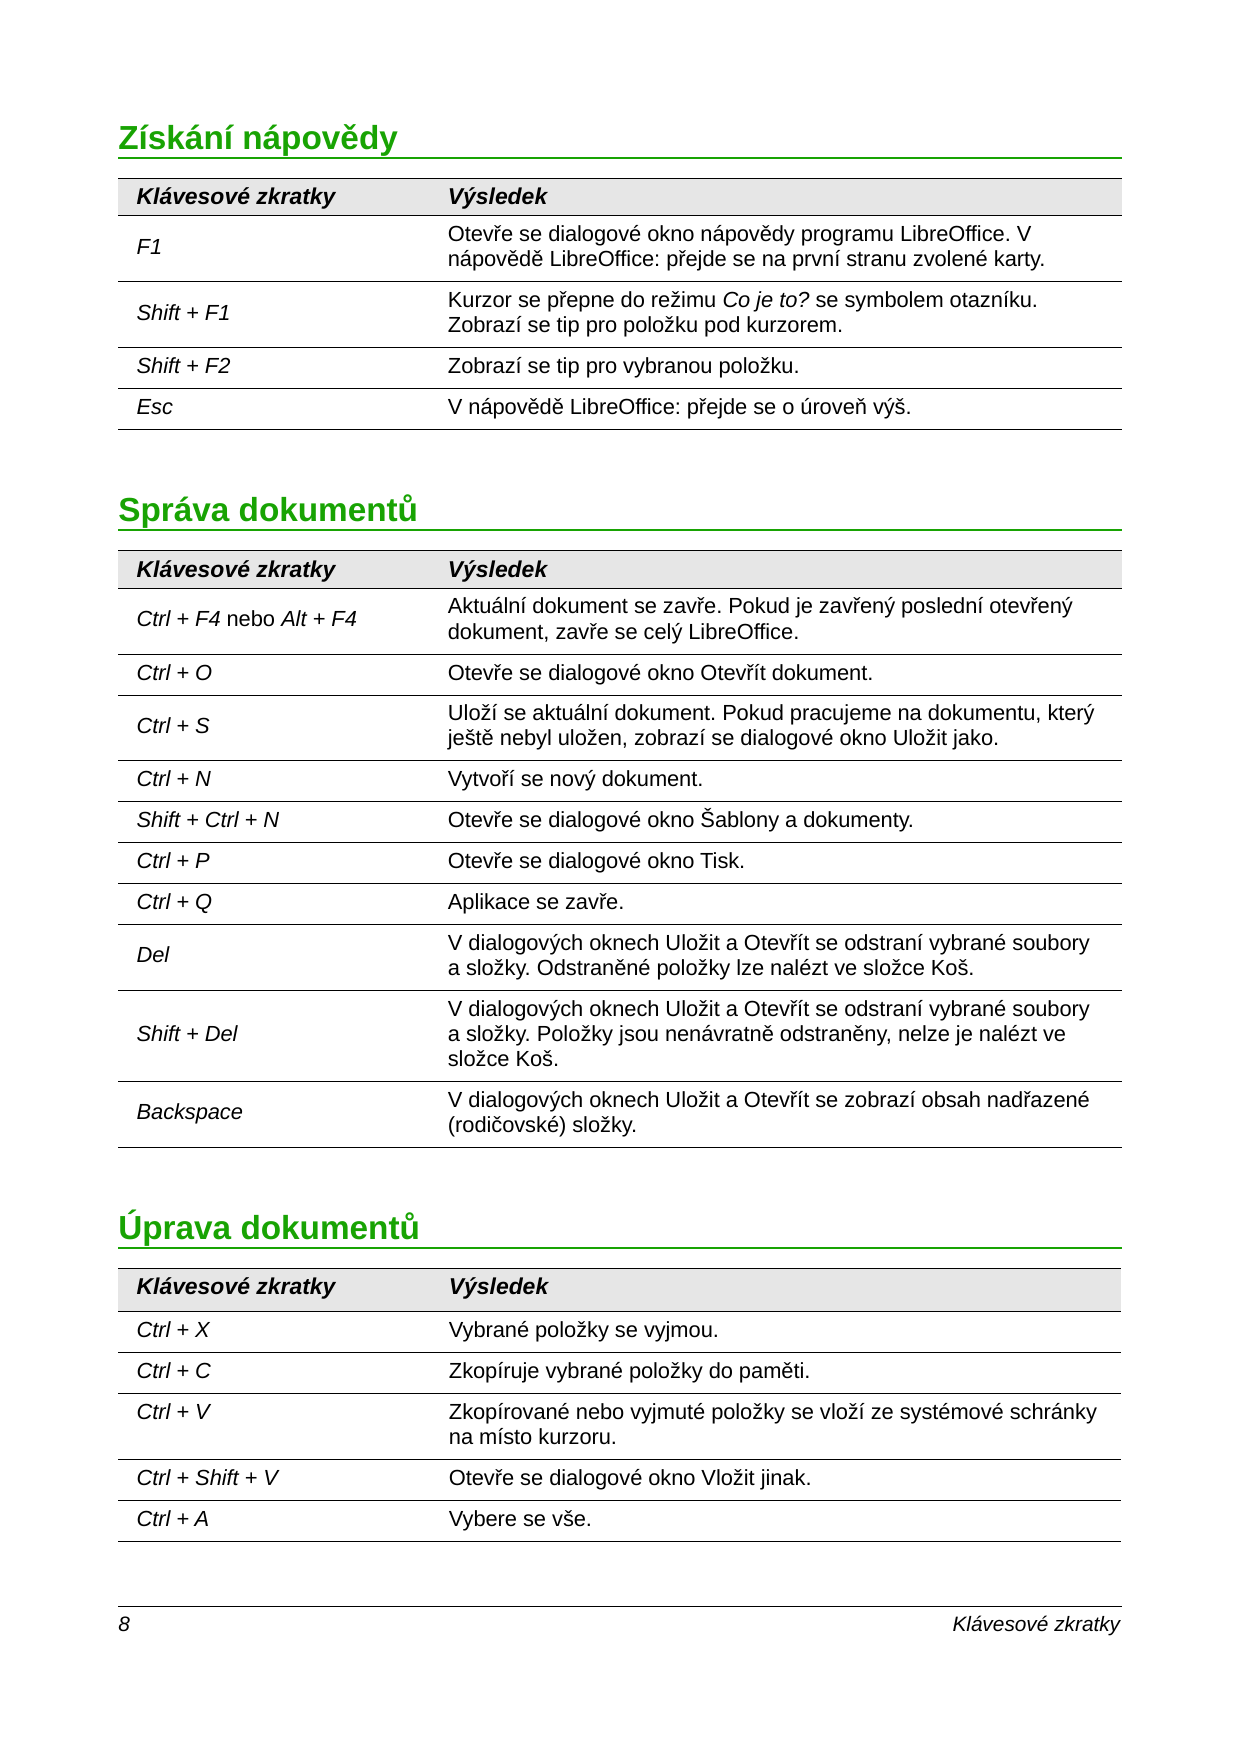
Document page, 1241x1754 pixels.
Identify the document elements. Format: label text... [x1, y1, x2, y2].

table_header Klávesové zkratky [118, 551, 429, 588]
table_cell Ctrl + C [118, 1353, 431, 1393]
table_header Výsledek [429, 551, 1122, 588]
table_header Klávesové zkratky [118, 179, 429, 215]
table_cell Ctrl + S [118, 696, 429, 760]
table_cell Backspace [118, 1082, 429, 1147]
table_cell Ctrl + O [118, 655, 429, 694]
subtitle Úprava dokumentů [118, 1208, 1122, 1247]
table_cell Otevře se dialogové okno nápovědy programu LibreOffice. V nápovědě LibreOffice: přejde se na první stranu zvolené karty. [429, 216, 1122, 281]
table_cell Aplikace se zavře. [429, 884, 1122, 924]
subtitle Správa dokumentů [118, 490, 1122, 529]
table_cell Shift + Ctrl + N [118, 802, 429, 842]
table_cell Ctrl + V [118, 1394, 431, 1459]
table_header Klávesové zkratky [118, 1269, 431, 1311]
table_cell Vybrané položky se vyjmou. [431, 1312, 1121, 1352]
table_cell Kurzor se přepne do režimu Co je to? se symbolem otazníku. Zobrazí se tip pro položku pod kurzorem. [429, 282, 1122, 347]
table_cell Uloží se aktuální dokument. Pokud pracujeme na dokumentu, který ještě nebyl uložen, zobrazí se dialogové okno Uložit jako. [429, 696, 1122, 760]
table_cell V dialogových oknech Uložit a Otevřít se odstraní vybrané soubory a složky. Položky jsou nenávratně odstraněny, nelze je nalézt ve složce Koš. [429, 991, 1122, 1081]
table_cell Zkopírované nebo vyjmuté položky se vloží ze systémové schránky na místo kurzoru. [431, 1394, 1121, 1459]
table_cell Otevře se dialogové okno Otevřít dokument. [429, 655, 1122, 694]
table_header Výsledek [431, 1269, 1121, 1311]
table_cell V nápovědě LibreOffice: přejde se o úroveň výš. [429, 389, 1122, 429]
table_cell F1 [118, 216, 429, 281]
table_cell Aktuální dokument se zavře. Pokud je zavřený poslední otevřený dokument, zavře se celý LibreOffice. [429, 589, 1122, 654]
table_cell Ctrl + N [118, 761, 429, 801]
table_cell Ctrl + X [118, 1312, 431, 1352]
table_cell Vytvoří se nový dokument. [429, 761, 1122, 801]
table_cell Zkopíruje vybrané položky do paměti. [431, 1353, 1121, 1393]
table_cell Ctrl + A [118, 1501, 431, 1541]
table_cell V dialogových oknech Uložit a Otevřít se odstraní vybrané soubory a složky. Odstraněné položky lze nalézt ve složce Koš. [429, 925, 1122, 990]
table_cell Otevře se dialogové okno Šablony a dokumenty. [429, 802, 1122, 842]
table_cell V dialogových oknech Uložit a Otevřít se zobrazí obsah nadřazené (rodičovské) složky. [429, 1082, 1122, 1147]
table_cell Otevře se dialogové okno Vložit jinak. [431, 1460, 1121, 1500]
table_cell Ctrl + Q [118, 884, 429, 924]
table_cell Esc [118, 389, 429, 429]
table_cell Ctrl + Shift + V [118, 1460, 431, 1500]
table_cell Ctrl + F4 nebo Alt + F4 [118, 589, 429, 654]
table_cell Otevře se dialogové okno Tisk. [429, 843, 1122, 883]
table_cell Ctrl + P [118, 843, 429, 883]
table_cell Shift + Del [118, 991, 429, 1081]
table_cell Shift + F2 [118, 348, 429, 388]
table_cell Vybere se vše. [431, 1501, 1121, 1541]
subtitle Získání nápovědy [118, 118, 1122, 157]
table_cell Del [118, 925, 429, 990]
table_cell Zobrazí se tip pro vybranou položku. [429, 348, 1122, 388]
table_header Výsledek [429, 179, 1122, 215]
table_cell Shift + F1 [118, 282, 429, 347]
